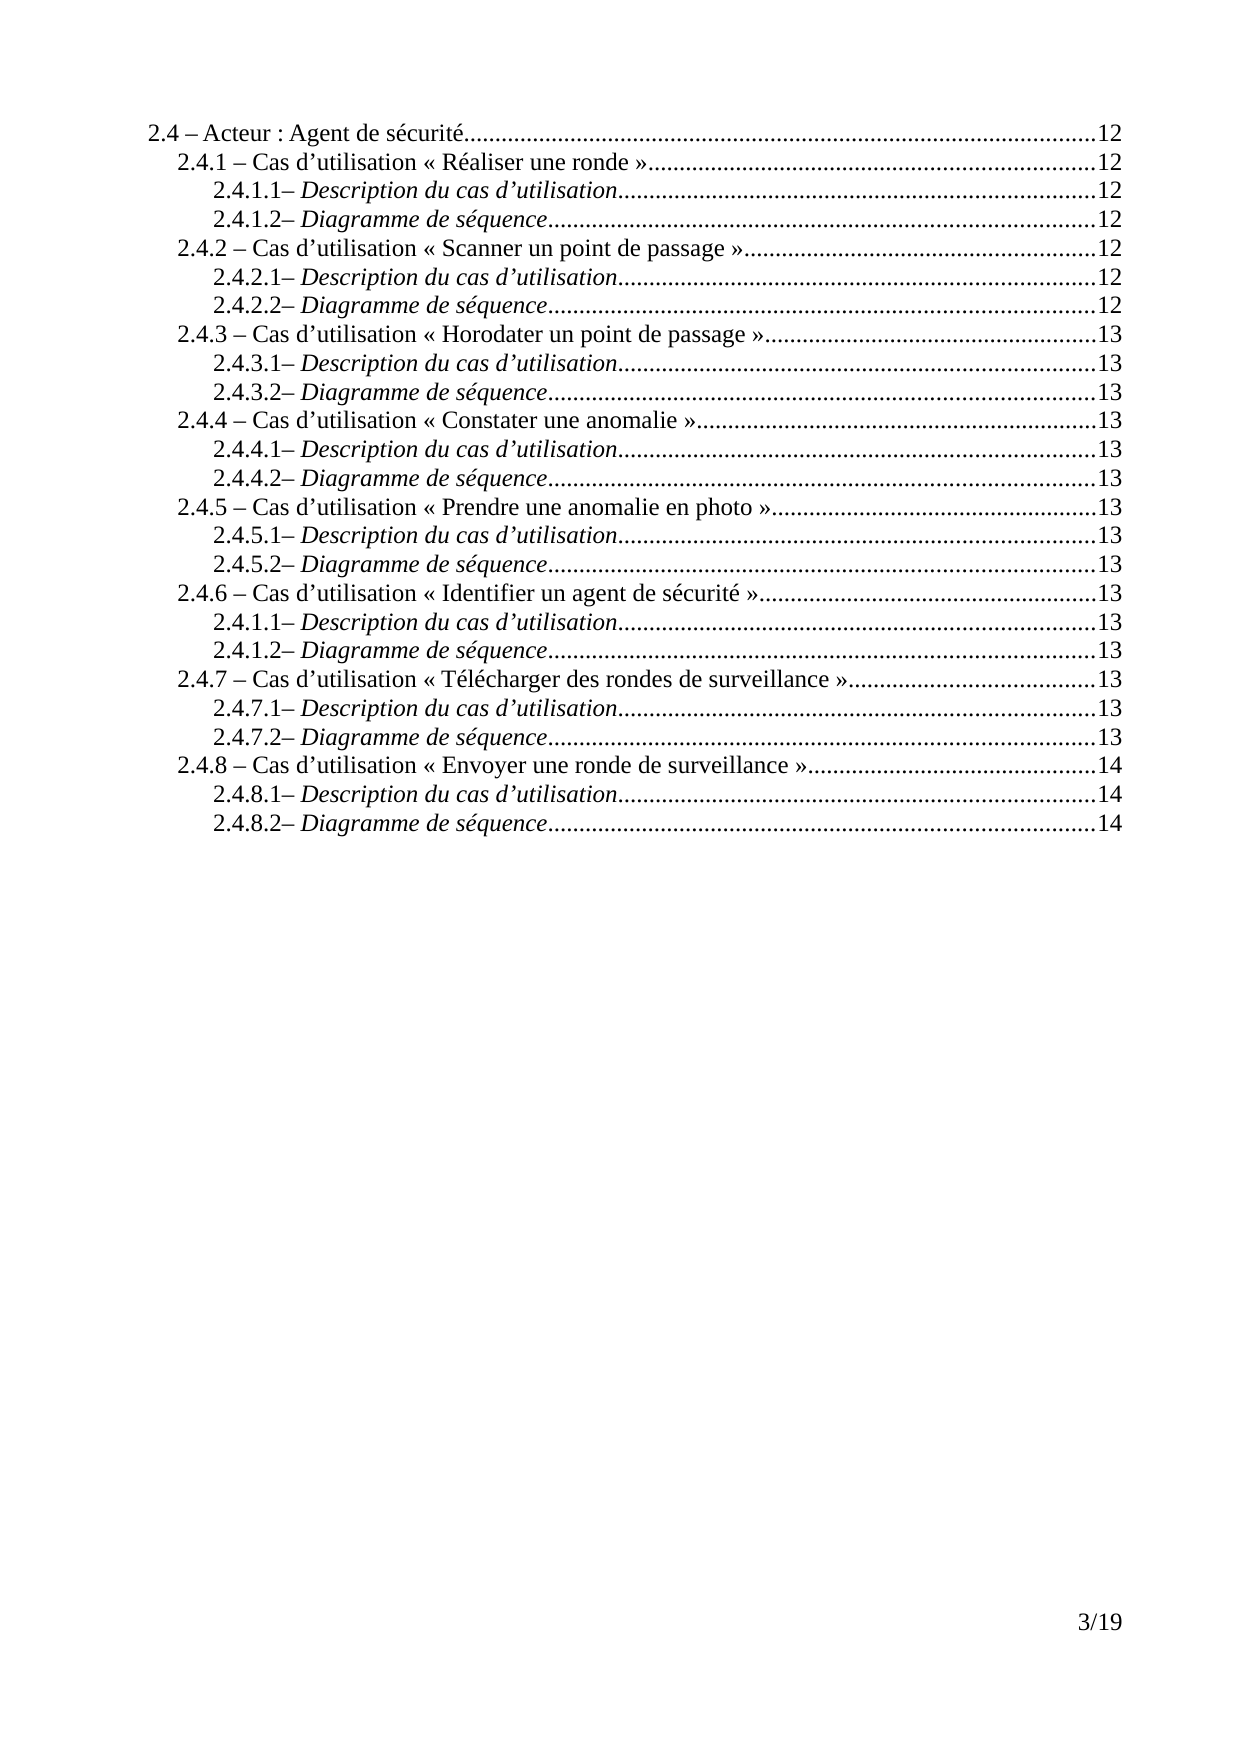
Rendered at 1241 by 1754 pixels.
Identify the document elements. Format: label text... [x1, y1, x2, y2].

text 2.4.8.1– Description du cas d’utilisation 14 [207, 779, 1122, 808]
text 2.4.7.2– Diagramme de séquence 13 [207, 722, 1122, 751]
text 2.4.8.2– Diagramme de séquence 14 [207, 808, 1122, 837]
text 2.4.7 – Cas d’utilisation « Télécharger des rondes de surveillance » 13 [177, 664, 1122, 693]
text 2.4.4.2– Diagramme de séquence 13 [207, 463, 1122, 492]
text 2.4.1.1– Description du cas d’utilisation 13 [207, 607, 1122, 636]
text 2.4.4.1– Description du cas d’utilisation 13 [207, 434, 1122, 463]
text 2.4.7.1– Description du cas d’utilisation 13 [207, 693, 1122, 722]
text 2.4.1.1– Description du cas d’utilisation 12 [207, 176, 1122, 204]
text 2.4.5.1– Description du cas d’utilisation 13 [207, 521, 1122, 549]
text 2.4.1 – Cas d’utilisation « Réaliser une ronde » 12 [177, 147, 1122, 176]
text 2.4.3.2– Diagramme de séquence 13 [207, 377, 1122, 406]
text 2.4.8 – Cas d’utilisation « Envoyer une ronde de surveillance » 14 [177, 751, 1122, 779]
text 2.4.1.2– Diagramme de séquence 12 [207, 204, 1122, 233]
text 2.4.1.2– Diagramme de séquence 13 [207, 636, 1122, 664]
text 2.4.5 – Cas d’utilisation « Prendre une anomalie en photo » 13 [177, 492, 1122, 521]
text 2.4.4 – Cas d’utilisation « Constater une anomalie » 13 [177, 406, 1122, 434]
text 2.4.3.1– Description du cas d’utilisation 13 [207, 348, 1122, 377]
text 2.4.3 – Cas d’utilisation « Horodater un point de passage » 13 [177, 319, 1122, 348]
text 2.4.2 – Cas d’utilisation « Scanner un point de passage » 12 [177, 233, 1122, 262]
text 2.4.6 – Cas d’utilisation « Identifier un agent de sécurité » 13 [177, 578, 1122, 607]
text 2.4.2.1– Description du cas d’utilisation 12 [207, 262, 1122, 291]
text 2.4.2.2– Diagramme de séquence 12 [207, 291, 1122, 319]
text 2.4 – Acteur : Agent de sécurité 12 [148, 118, 1122, 147]
text 2.4.5.2– Diagramme de séquence 13 [207, 549, 1122, 578]
